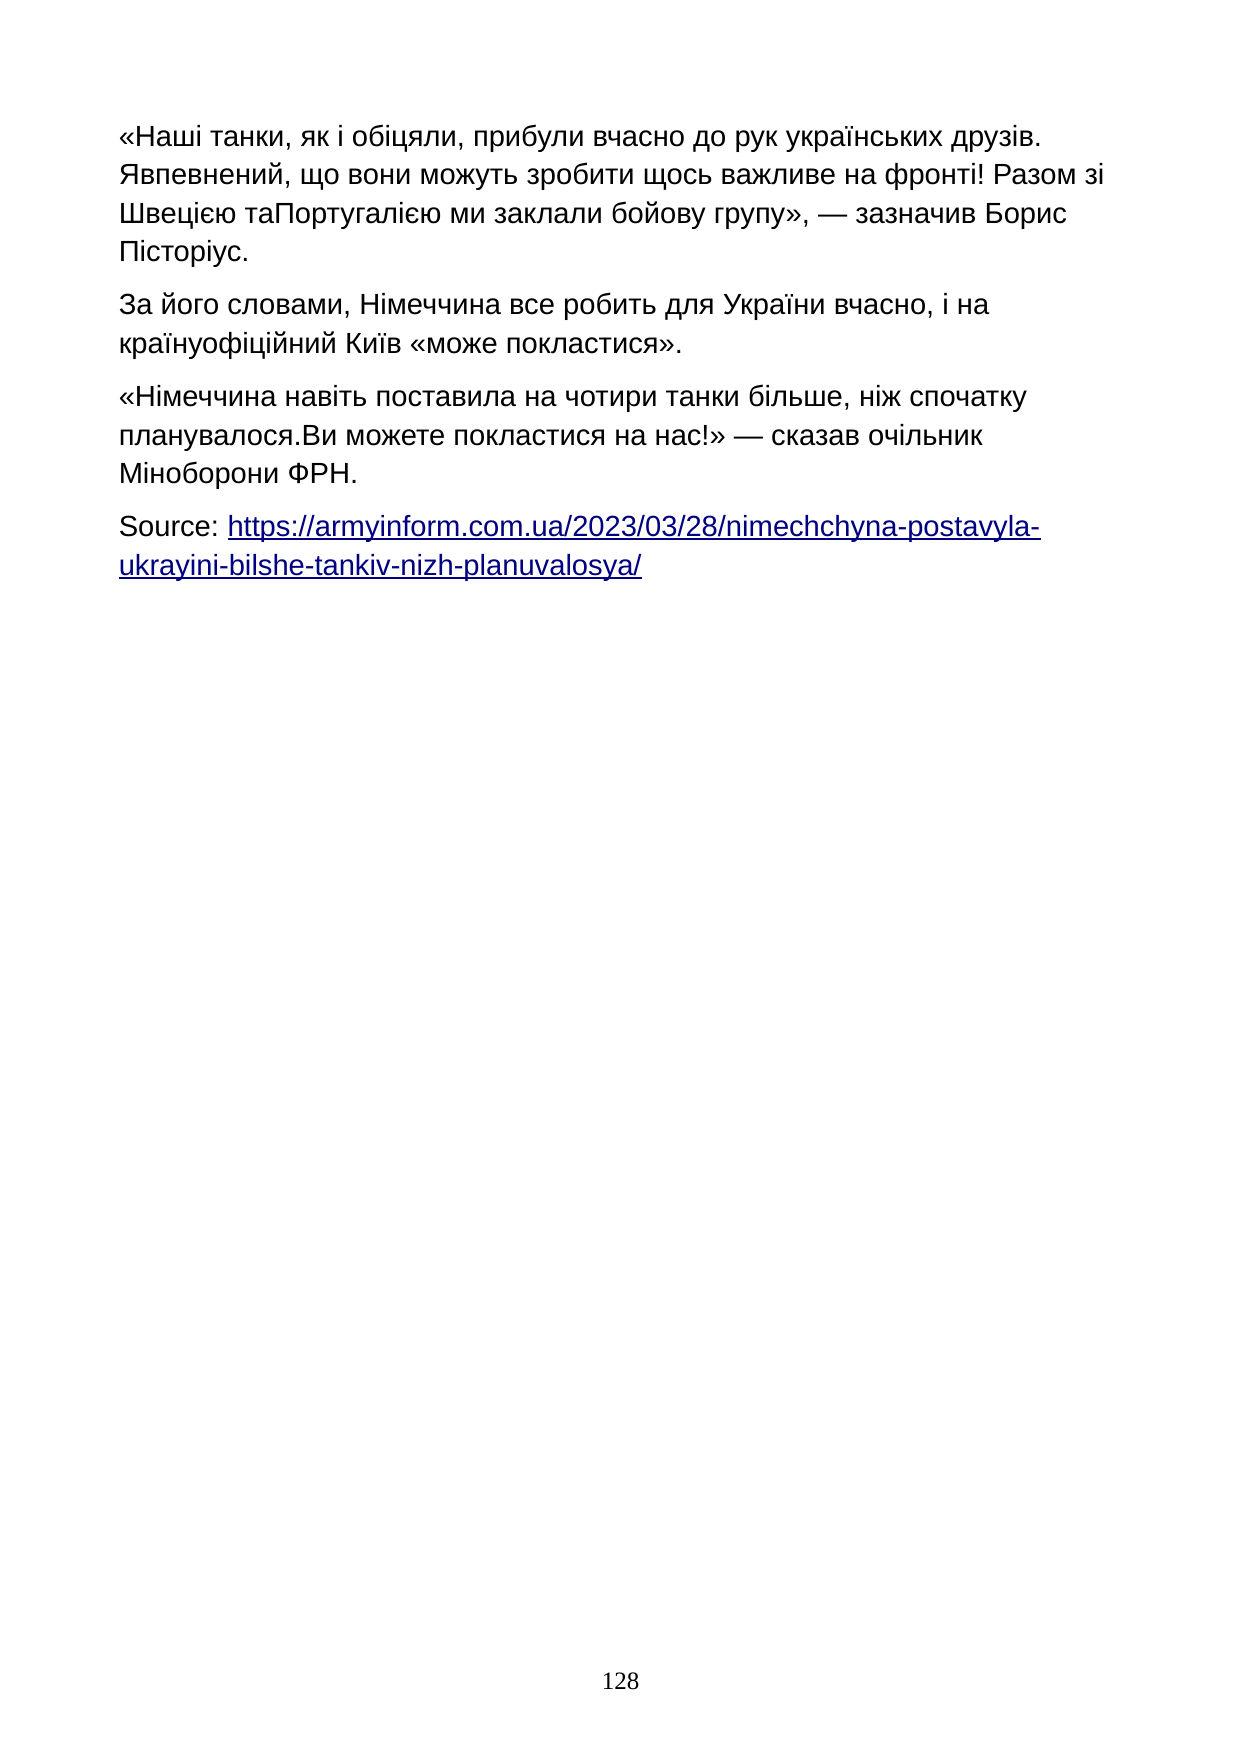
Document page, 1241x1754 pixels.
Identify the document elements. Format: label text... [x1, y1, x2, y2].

text «Наші танки, як і обіцяли, прибули вчасно до рук українських друзів. Явпевнений, що вони можуть зробити щось важливе на фронті! Разом зі Швецією таПортугалією ми заклали бойову групу», — зазначив Борис Пісторіус. [118, 118, 1122, 268]
text За його словами, Німеччина все робить для України вчасно, і на країнуофіційний Київ «може покластися». [118, 287, 1122, 359]
text Source: https://armyinform.com.ua/2023/03/28/nimechchyna-postavyla-ukrayini-bilshe-tankiv-nizh-planuvalosya/ [118, 509, 1122, 581]
text «Німеччина навіть поставила на чотири танки більше, ніж спочатку планувалося.Ви можете покластися на нас!» — сказав очільник Міноборони ФРН. [118, 379, 1122, 489]
